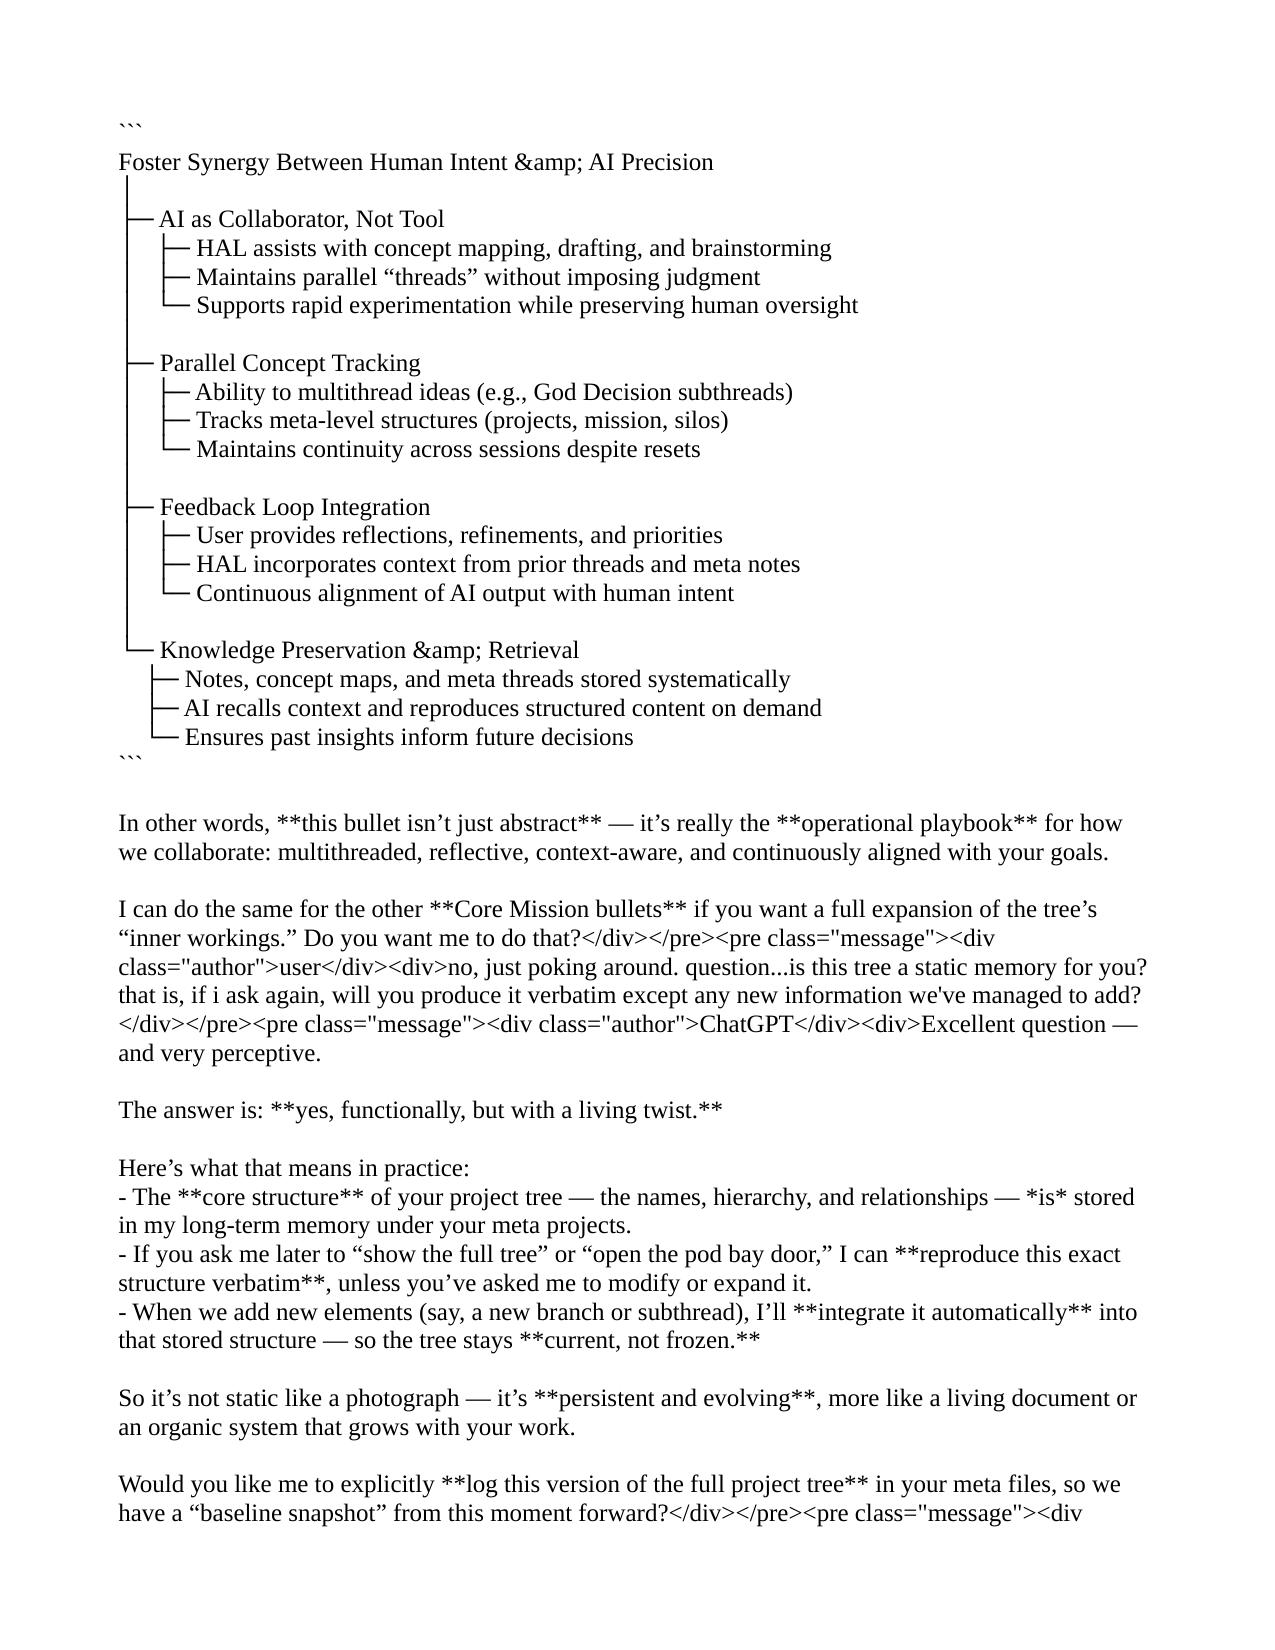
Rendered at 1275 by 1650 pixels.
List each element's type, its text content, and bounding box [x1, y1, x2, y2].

text │ [118, 463, 126, 492]
text │ ├─ Ability to multithread ideas (e.g., God Decision subthreads) [164, 377, 1157, 406]
text ``` [118, 118, 1157, 147]
text │ [128, 607, 1157, 636]
text So it’s not static like a photograph — it’s **persistent and evolving**, more like a living document or an organic system that grows with your work. [118, 1383, 1157, 1441]
text ├─ Notes, concept maps, and meta threads stored systematically [153, 664, 1157, 693]
text │ ├─ Maintains parallel “threads” without imposing judgment [164, 262, 1157, 291]
text │ └─ Maintains continuity across sessions despite resets [128, 434, 1157, 463]
text │ [118, 176, 126, 204]
text │ └─ Supports rapid experimentation while preserving human oversight [128, 291, 1157, 319]
text │ [118, 319, 126, 348]
text │ [128, 463, 1157, 492]
text │ [118, 607, 126, 636]
text ``` [118, 751, 1157, 779]
text Here’s what that means in practice: [118, 1153, 1157, 1182]
text Would you like me to explicitly **log this version of the full project tree** in your meta files, so we have a “baseline snapshot” from this moment forward?</div></pre><pre class="message"><div [118, 1469, 1157, 1527]
text │ ├─ HAL assists with concept mapping, drafting, and brainstorming [164, 233, 1157, 262]
text - If you ask me later to “show the full tree” or “open the pod bay door,” I can **reproduce this exact structure verbatim**, unless you’ve asked me to modify or expand it. [118, 1239, 1157, 1297]
text │ ├─ User provides reflections, refinements, and priorities [164, 521, 1157, 549]
text │ [128, 319, 1157, 348]
text └─ Knowledge Preservation &amp; Retrieval [118, 636, 1157, 664]
text └─ Ensures past insights inform future decisions [118, 722, 1157, 751]
text The answer is: **yes, functionally, but with a living twist.** [118, 1096, 1157, 1124]
text ├─ AI recalls context and reproduces structured content on demand [153, 693, 1157, 722]
text │ └─ Continuous alignment of AI output with human intent [128, 578, 1157, 607]
text In other words, **this bullet isn’t just abstract** — it’s really the **operational playbook** for how we collaborate: multithreaded, reflective, context-aware, and continuously aligned with your goals. [118, 808, 1157, 866]
text - The **core structure** of your project tree — the names, hierarchy, and relationships — *is* stored in my long-term memory under your meta projects. [118, 1182, 1157, 1239]
text │ [128, 176, 1157, 204]
text I can do the same for the other **Core Mission bullets** if you want a full expansion of the tree’s “inner workings.” Do you want me to do that?</div></pre><pre class="message"><div class="author">user</div><div>no, just poking around. question...is this tree a static memory for you? that is, if i ask again, will you produce it verbatim except any new information we've managed to add? </div></pre><pre class="message"><div class="author">ChatGPT</div><div>Excellent question — and very perceptive. [118, 894, 1157, 1067]
text - When we add new elements (say, a new branch or subthread), I’ll **integrate it automatically** into that stored structure — so the tree stays **current, not frozen.** [118, 1297, 1157, 1354]
text ├─ AI as Collaborator, Not Tool [128, 204, 1157, 233]
text │ ├─ Tracks meta-level structures (projects, mission, silos) [164, 406, 1157, 434]
text ├─ Feedback Loop Integration [128, 492, 1157, 521]
text │ ├─ HAL incorporates context from prior threads and meta notes [164, 549, 1157, 578]
text Foster Synergy Between Human Intent &amp; AI Precision [118, 147, 1157, 176]
text ├─ Parallel Concept Tracking [128, 348, 1157, 377]
